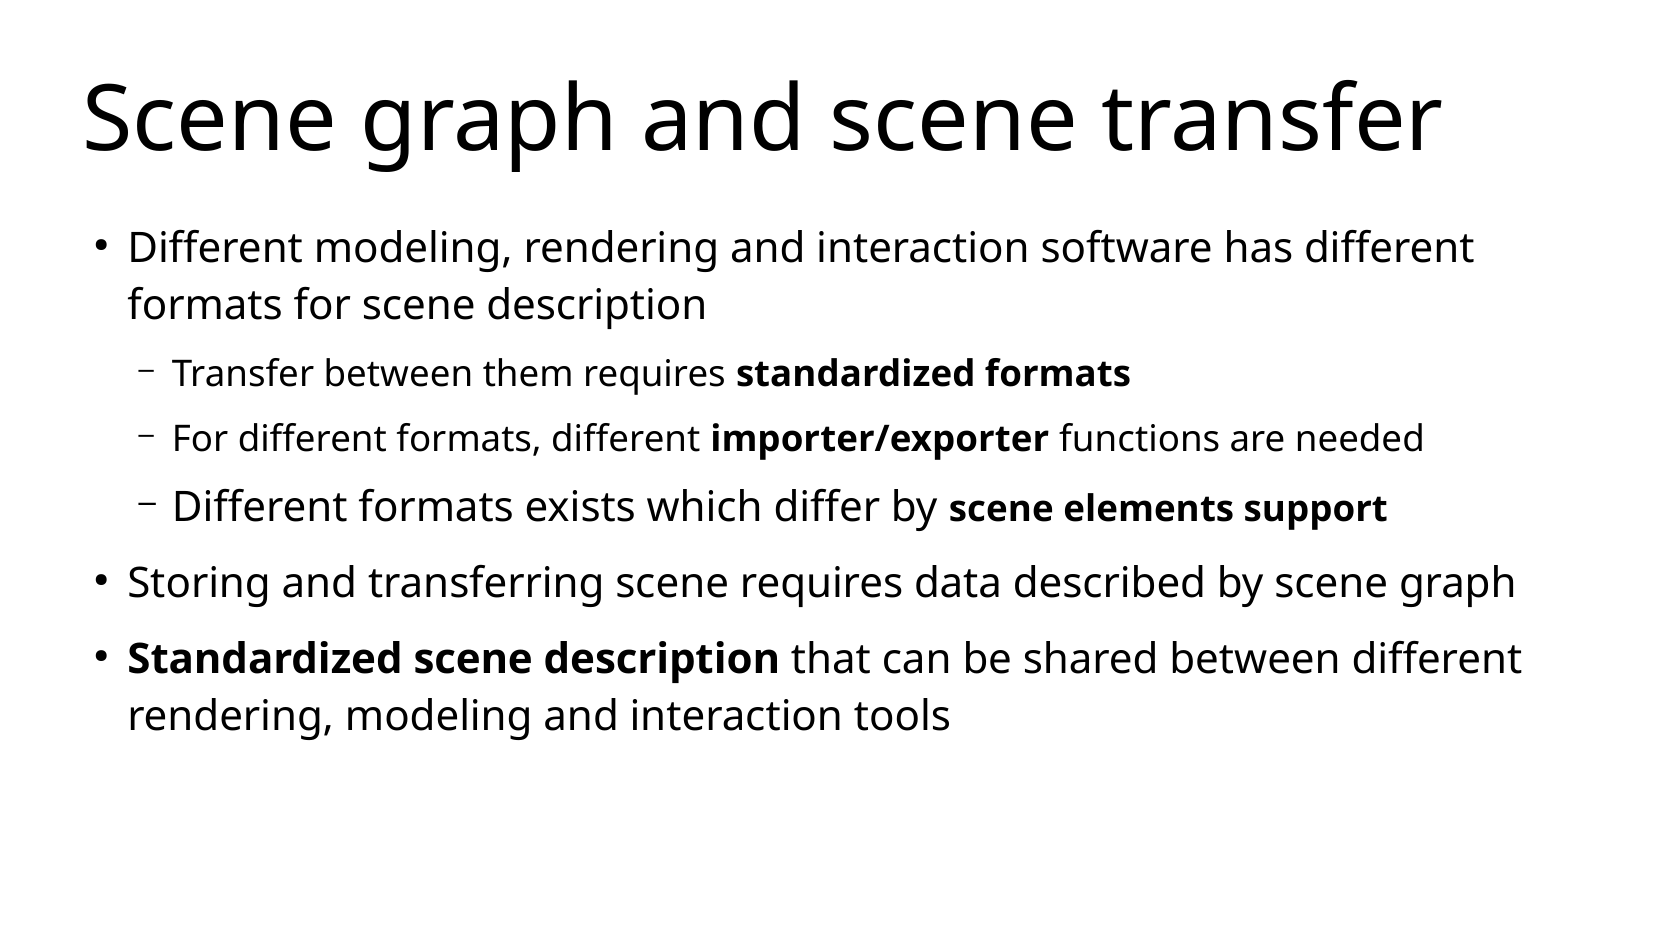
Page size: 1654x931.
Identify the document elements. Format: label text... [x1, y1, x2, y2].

list Different modeling, rendering and interaction software has different formats for scene description Transfer between them requires standardized formats For different formats, different importer/exporter functions are needed Different formats exists which differ by scene elements support Storing and transferring scene requires data described by scene graph Standardized scene description that can be shared between different rendering, modeling and interaction tools [82, 217, 1571, 758]
title Scene graph and scene transfer [82, 37, 1571, 193]
